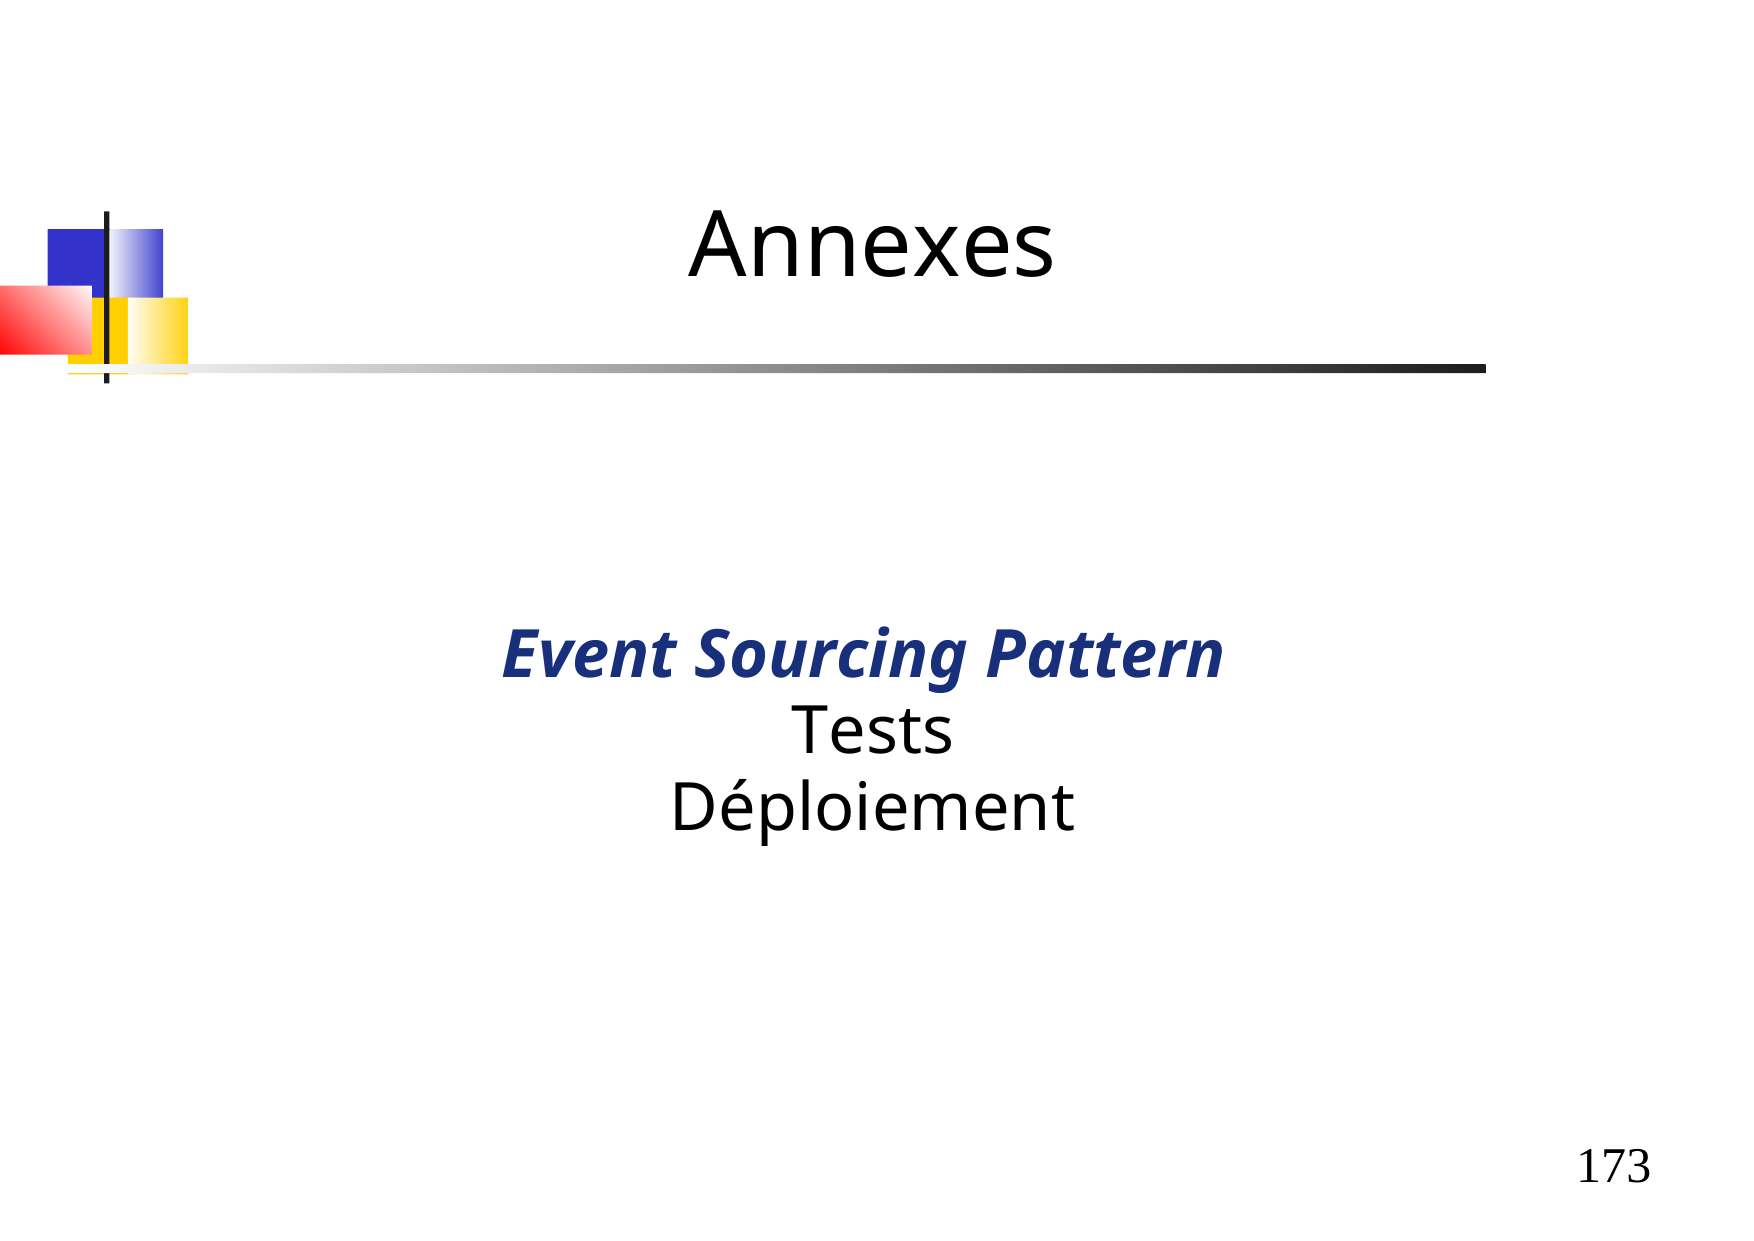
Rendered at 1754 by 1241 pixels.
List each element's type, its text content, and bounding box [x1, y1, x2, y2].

title Annexes [179, 139, 1567, 351]
subtitle Event Sourcing Pattern Tests Déploiement [179, 371, 1567, 1091]
